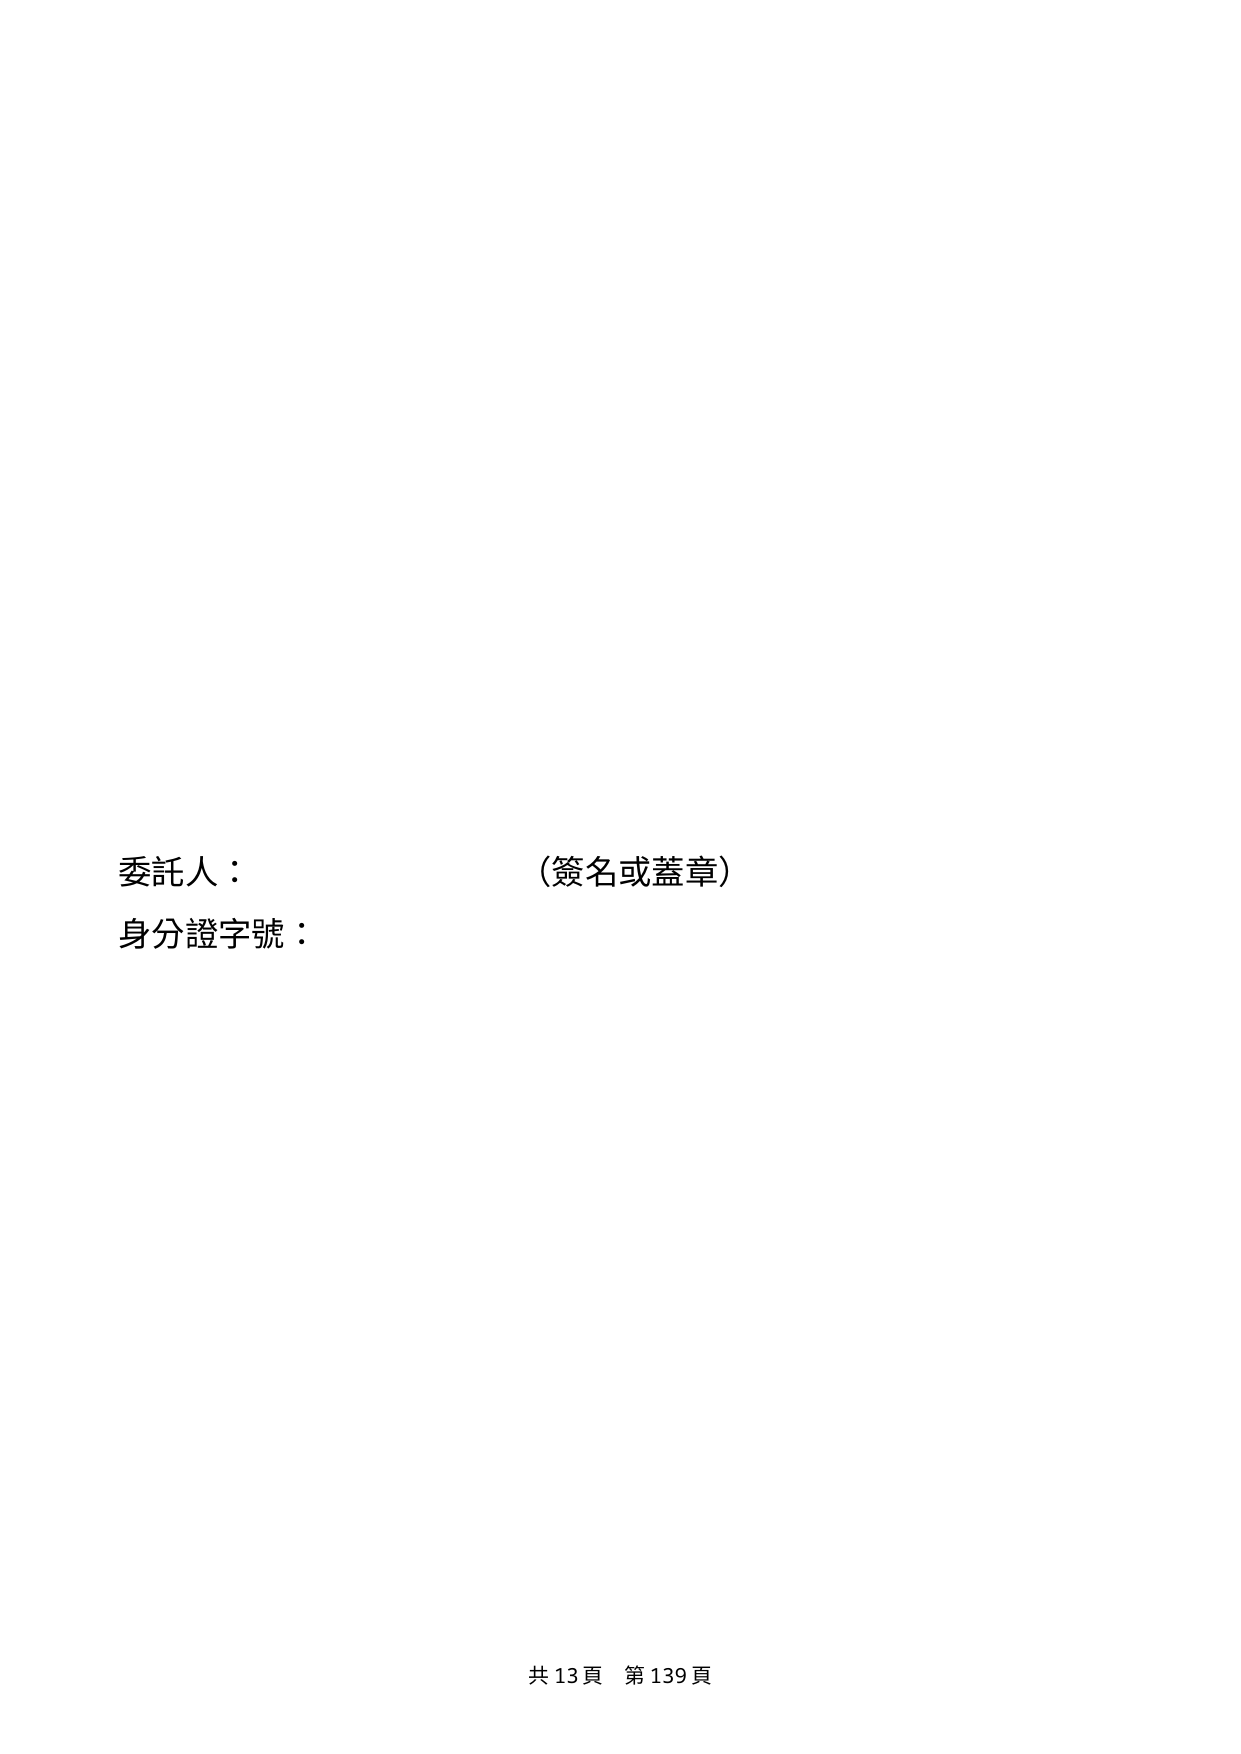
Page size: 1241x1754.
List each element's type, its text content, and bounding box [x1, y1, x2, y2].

text 委託人： （簽名或蓋章） [118, 828, 1122, 891]
text 身分證字號： [118, 891, 1122, 953]
